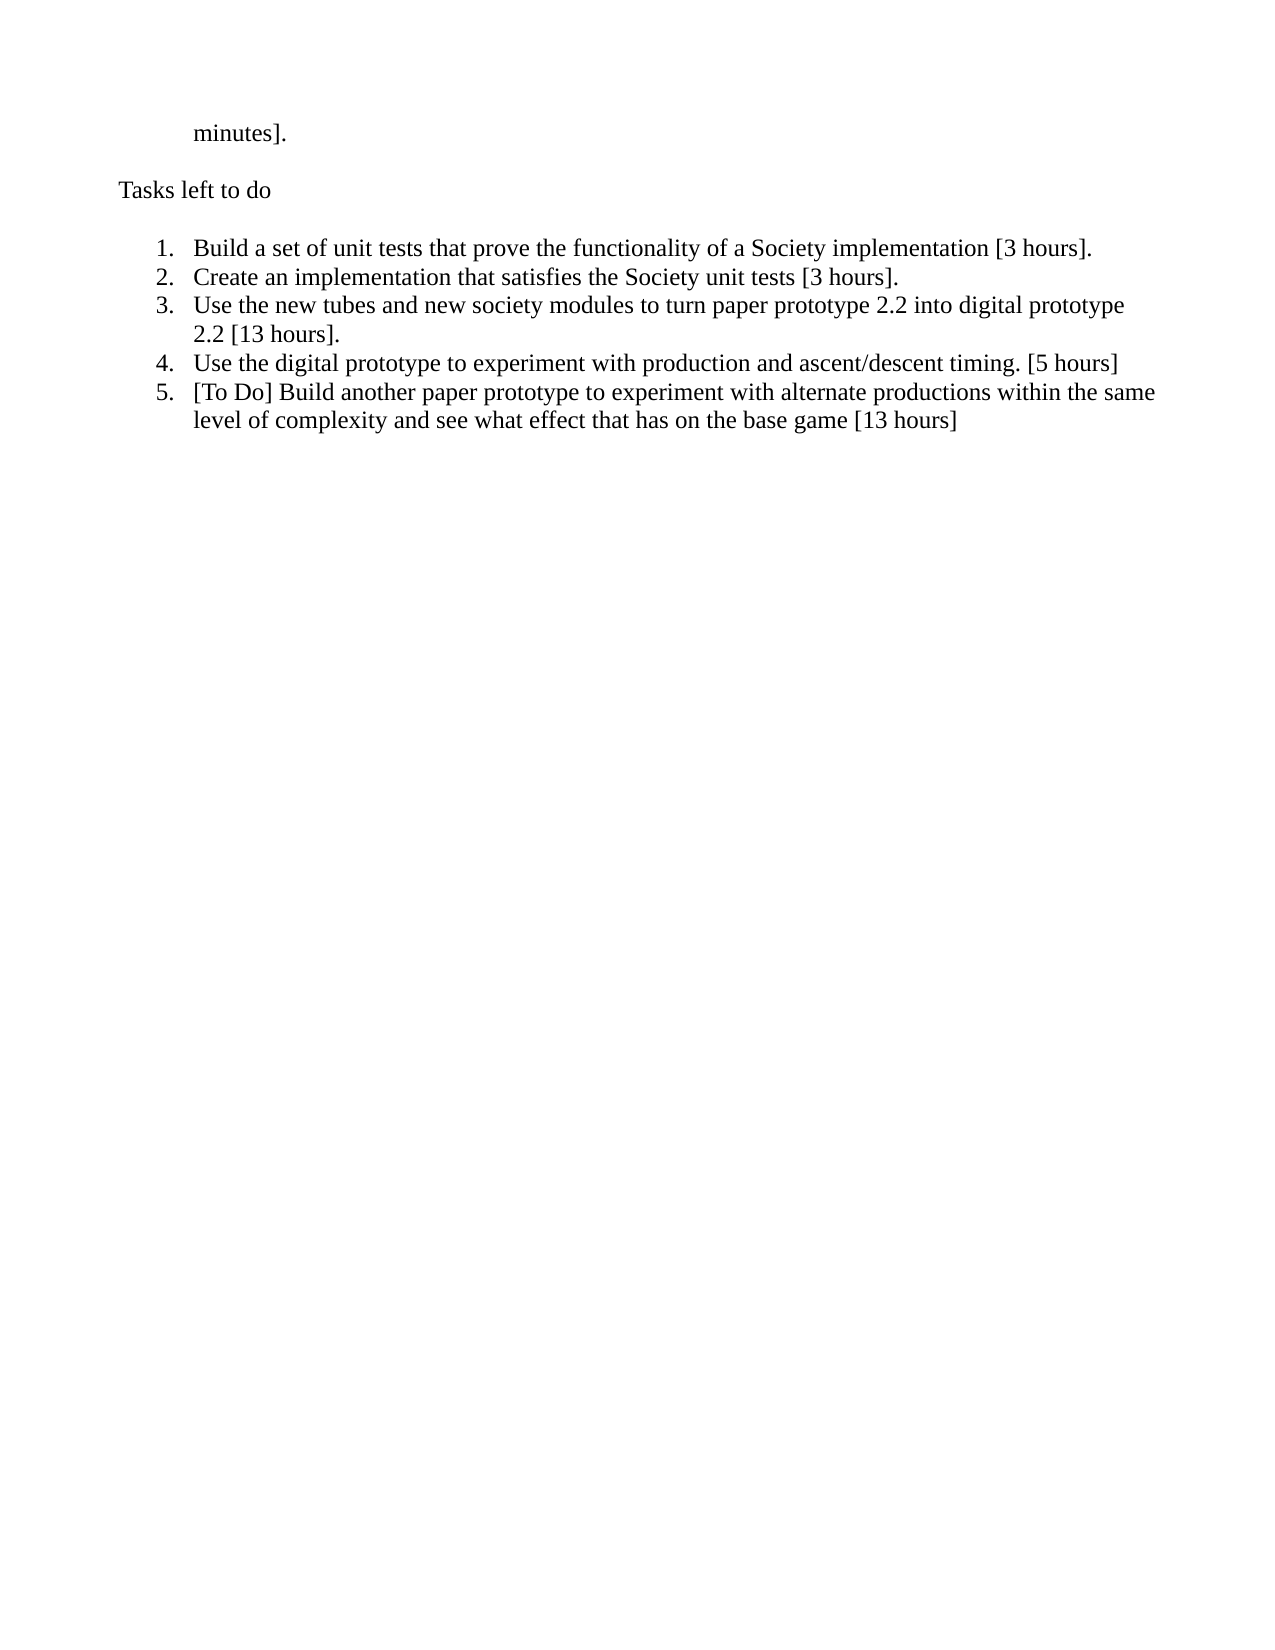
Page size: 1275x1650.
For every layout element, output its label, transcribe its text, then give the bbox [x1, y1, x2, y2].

list Use the new tubes and new society modules to turn paper prototype 2.2 into digital prototype 2.2 [13 hours]. [156, 291, 1157, 348]
list Build a set of unit tests that prove the functionality of a Society implementation [3 hours]. [156, 233, 1157, 262]
list [To Do] Build another paper prototype to experiment with alternate productions within the same level of complexity and see what effect that has on the base game [13 hours] [156, 377, 1157, 434]
list minutes]. [156, 118, 1157, 147]
list Use the digital prototype to experiment with production and ascent/descent timing. [5 hours] [156, 348, 1157, 377]
list Create an implementation that satisfies the Society unit tests [3 hours]. [156, 262, 1157, 291]
text Tasks left to do [118, 176, 1157, 204]
